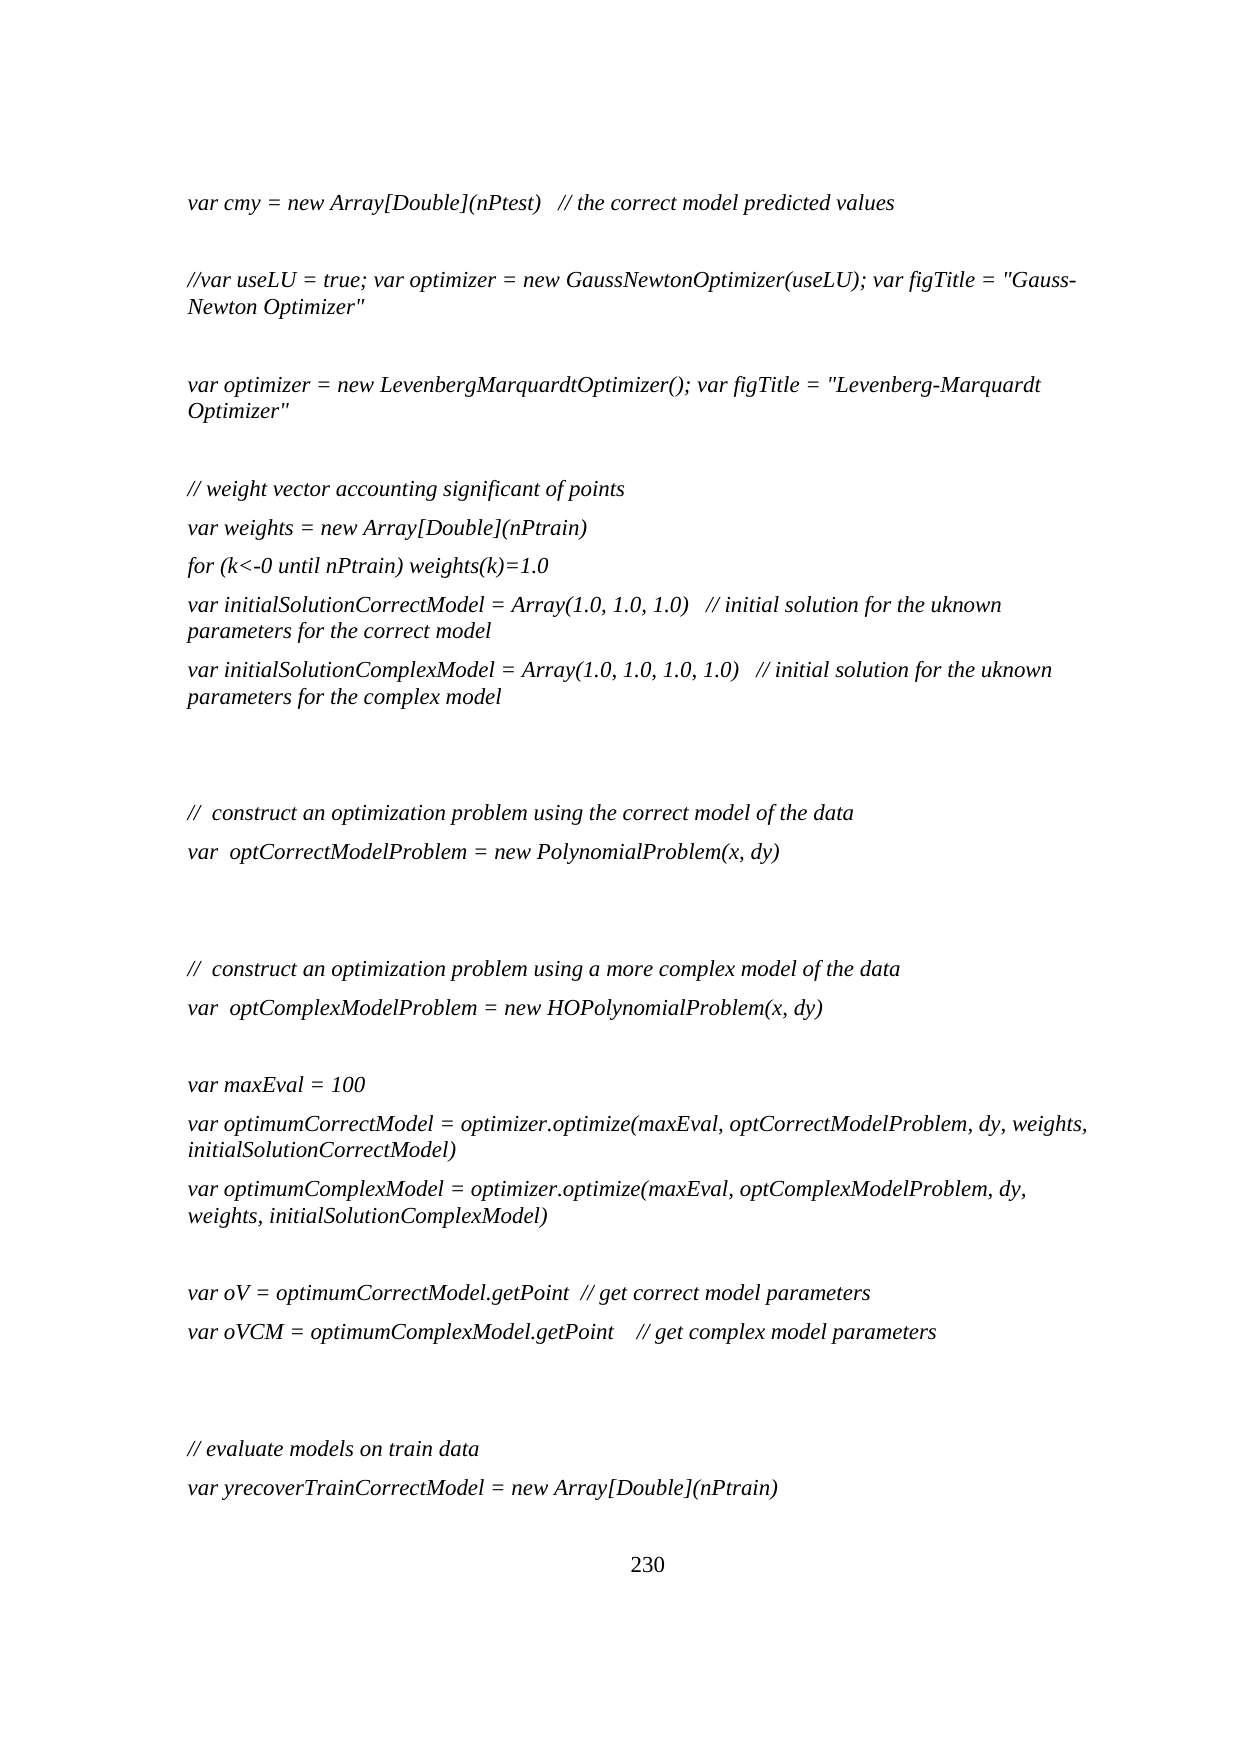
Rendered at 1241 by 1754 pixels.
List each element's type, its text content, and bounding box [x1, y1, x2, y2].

text //var useLU = true; var optimizer = new GaussNewtonOptimizer(useLU); var figTitle = "Gauss-Newton Optimizer" [187, 267, 1108, 319]
text // construct an optimization problem using a more complex model of the data [187, 955, 1108, 981]
text var optCorrectModelProblem = new PolynomialProblem(x, dy) [187, 838, 1108, 864]
text var optimumCorrectModel = optimizer.optimize(maxEval, optCorrectModelProblem, dy, weights, initialSolutionCorrectModel) [187, 1110, 1108, 1163]
text var optComplexModelProblem = new HOPolynomialProblem(x, dy) [187, 994, 1108, 1020]
text var maxEval = 100 [187, 1071, 1108, 1098]
text var oVCM = optimumComplexModel.getPoint // get complex model parameters [187, 1318, 1108, 1345]
text var yrecoverTrainCorrectModel = new Array[Double](nPtrain) [187, 1474, 1108, 1500]
text var cmy = new Array[Double](nPtest) // the correct model predicted values [187, 189, 1108, 215]
text var initialSolutionCorrectModel = Array(1.0, 1.0, 1.0) // initial solution for the uknown parameters for the correct model [187, 591, 1108, 644]
text var optimumComplexModel = optimizer.optimize(maxEval, optComplexModelProblem, dy, weights, initialSolutionComplexModel) [187, 1175, 1108, 1228]
text var optimizer = new LevenbergMarquardtOptimizer(); var figTitle = "Levenberg-Marquardt Optimizer" [187, 371, 1108, 423]
text // weight vector accounting significant of points [187, 475, 1108, 501]
text var oV = optimumCorrectModel.getPoint // get correct model parameters [187, 1279, 1108, 1306]
text for (k<-0 until nPtrain) weights(k)=1.0 [187, 552, 1108, 579]
text // construct an optimization problem using the correct model of the data [187, 799, 1108, 826]
text var weights = new Array[Double](nPtrain) [187, 513, 1108, 540]
text var initialSolutionComplexModel = Array(1.0, 1.0, 1.0, 1.0) // initial solution for the uknown parameters for the complex model [187, 656, 1108, 709]
text // evaluate models on train data [187, 1435, 1108, 1461]
